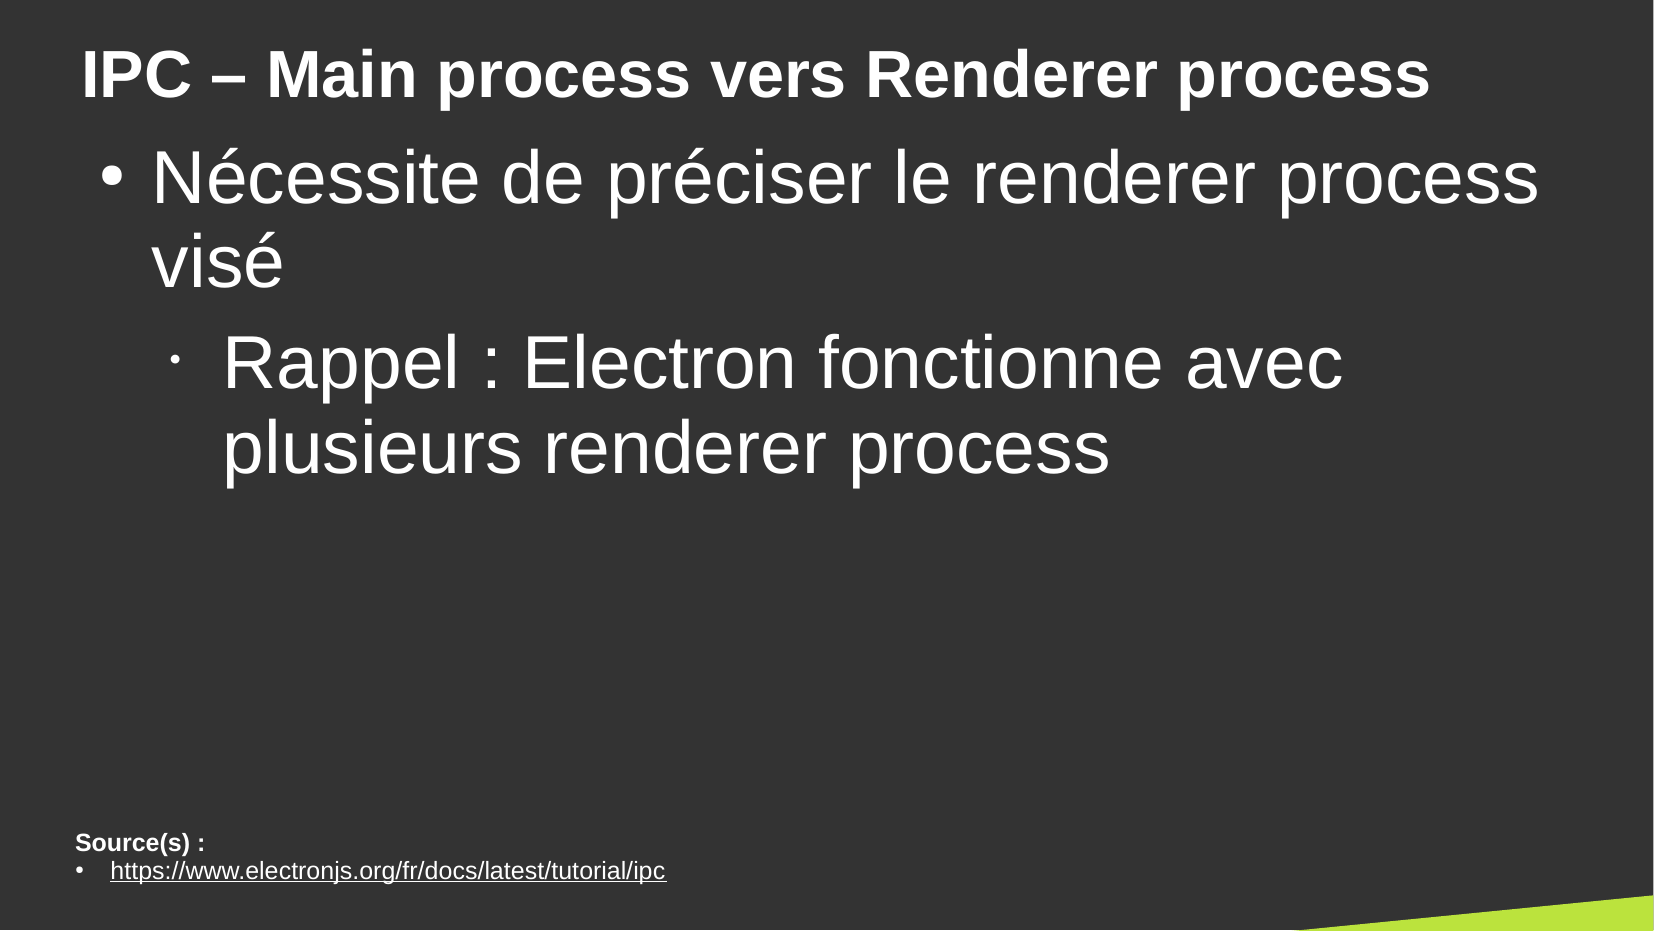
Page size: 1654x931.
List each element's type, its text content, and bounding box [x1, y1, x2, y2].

title IPC – Main process vers Renderer process [81, 37, 1570, 112]
text_box Source(s) : https://www.electronjs.org/fr/docs/latest/tutorial/ipc [60, 821, 1546, 931]
list Nécessite de préciser le renderer process visé Rappel : Electron fonctionne avec plusieurs renderer process [80, 135, 1619, 721]
text_box [1291, 895, 1654, 931]
